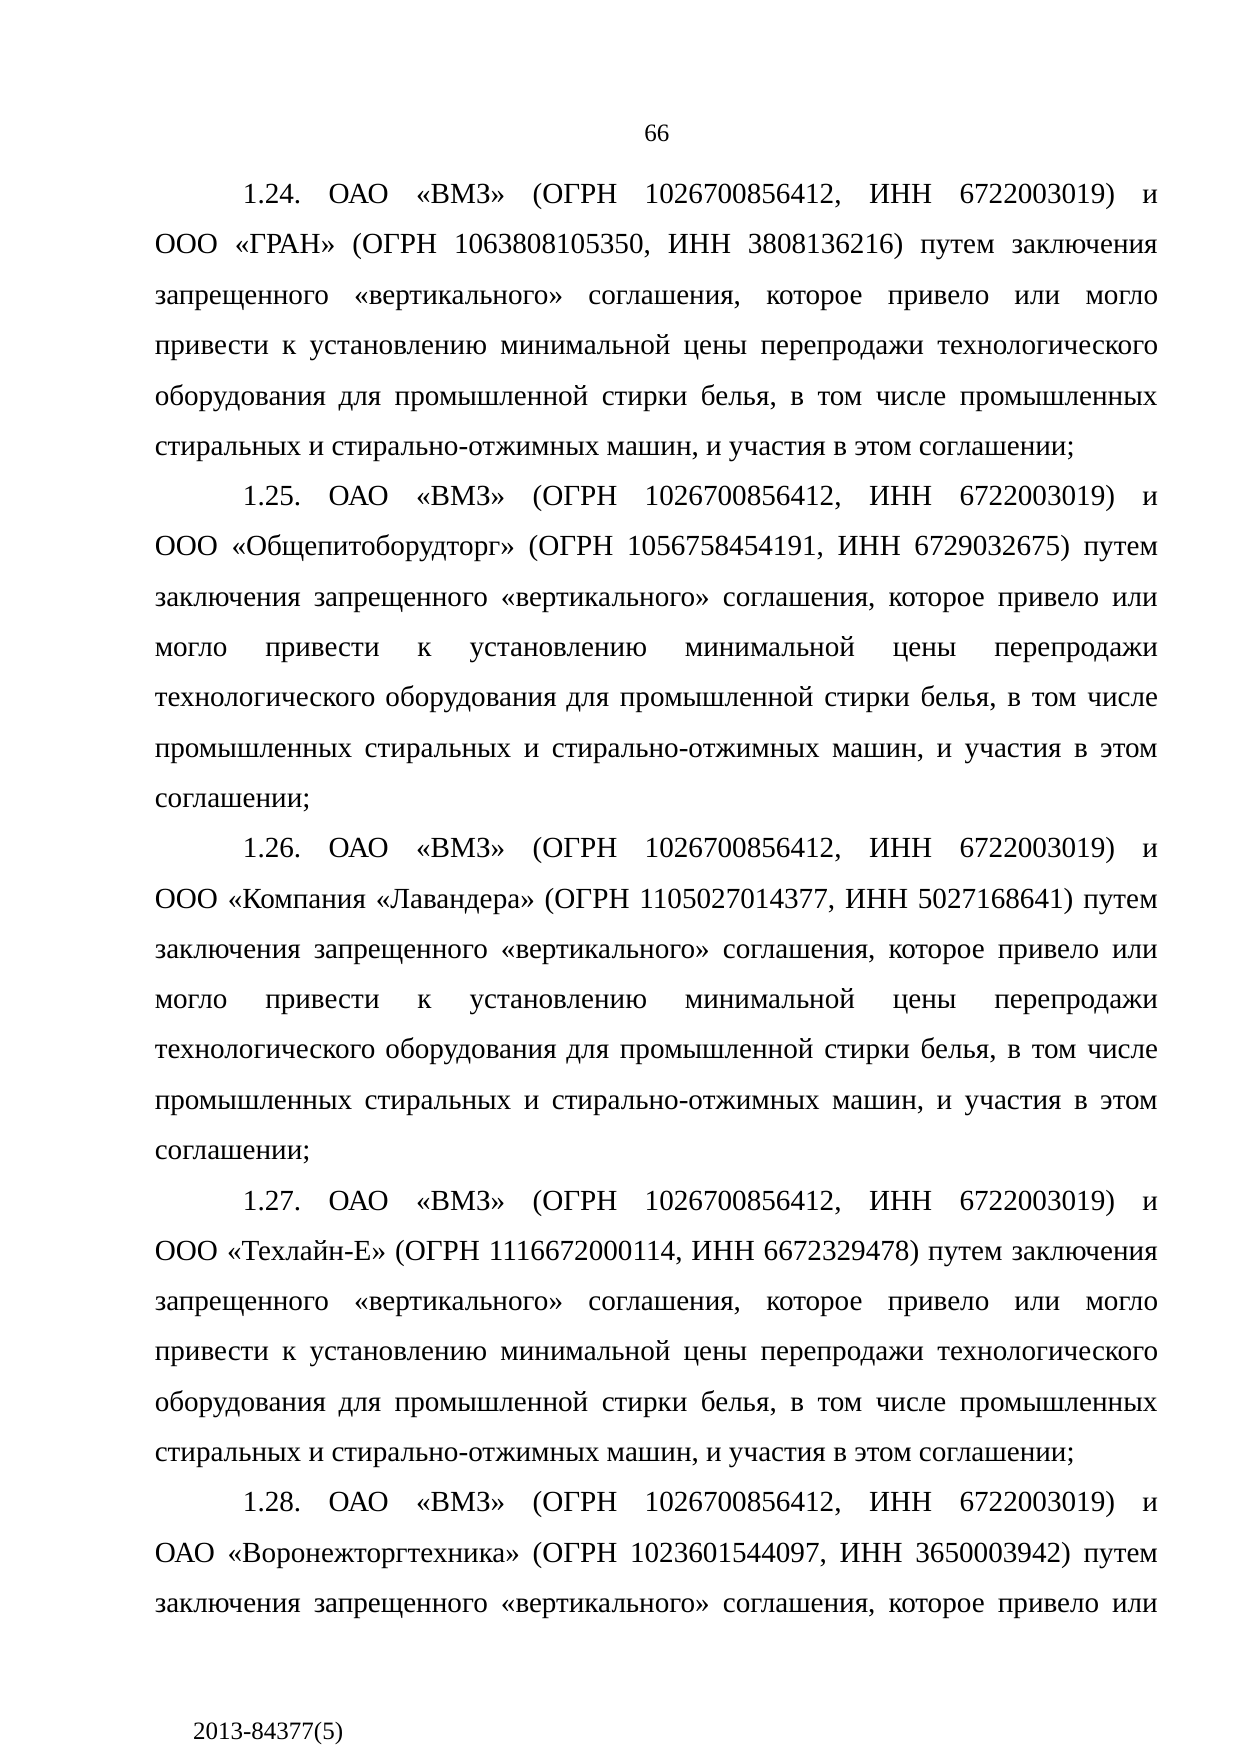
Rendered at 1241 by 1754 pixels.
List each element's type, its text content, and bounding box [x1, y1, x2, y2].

text 1.25. ОАО «ВМЗ» (ОГРН 1026700856412, ИНН 6722003019) и ООО «Общепитоборудторг» (ОГРН 1056758454191, ИНН 6729032675) путем заключения запрещенного «вертикального» соглашения, которое привело или могло привести к установлению минимальной цены перепродажи технологического оборудования для промышленной стирки белья, в том числе промышленных стиральных и стирально-отжимных машин, и участия в этом соглашении; [154, 478, 1159, 814]
text 1.24. ОАО «ВМЗ» (ОГРН 1026700856412, ИНН 6722003019) и ООО «ГРАН» (ОГРН 1063808105350, ИНН 3808136216) путем заключения запрещенного «вертикального» соглашения, которое привело или могло привести к установлению минимальной цены перепродажи технологического оборудования для промышленной стирки белья, в том числе промышленных стиральных и стирально-отжимных машин, и участия в этом соглашении; [154, 176, 1159, 461]
text 1.26. ОАО «ВМЗ» (ОГРН 1026700856412, ИНН 6722003019) и ООО «Компания «Лавандера» (ОГРН 1105027014377, ИНН 5027168641) путем заключения запрещенного «вертикального» соглашения, которое привело или могло привести к установлению минимальной цены перепродажи технологического оборудования для промышленной стирки белья, в том числе промышленных стиральных и стирально-отжимных машин, и участия в этом соглашении; [154, 830, 1159, 1166]
text 1.28. ОАО «ВМЗ» (ОГРН 1026700856412, ИНН 6722003019) и ОАО «Воронежторгтехника» (ОГРН 1023601544097, ИНН 3650003942) путем заключения запрещенного «вертикального» соглашения, которое привело или [154, 1484, 1159, 1619]
text 1.27. ОАО «ВМЗ» (ОГРН 1026700856412, ИНН 6722003019) и ООО «Техлайн-Е» (ОГРН 1116672000114, ИНН 6672329478) путем заключения запрещенного «вертикального» соглашения, которое привело или могло привести к установлению минимальной цены перепродажи технологического оборудования для промышленной стирки белья, в том числе промышленных стиральных и стирально-отжимных машин, и участия в этом соглашении; [154, 1183, 1159, 1468]
